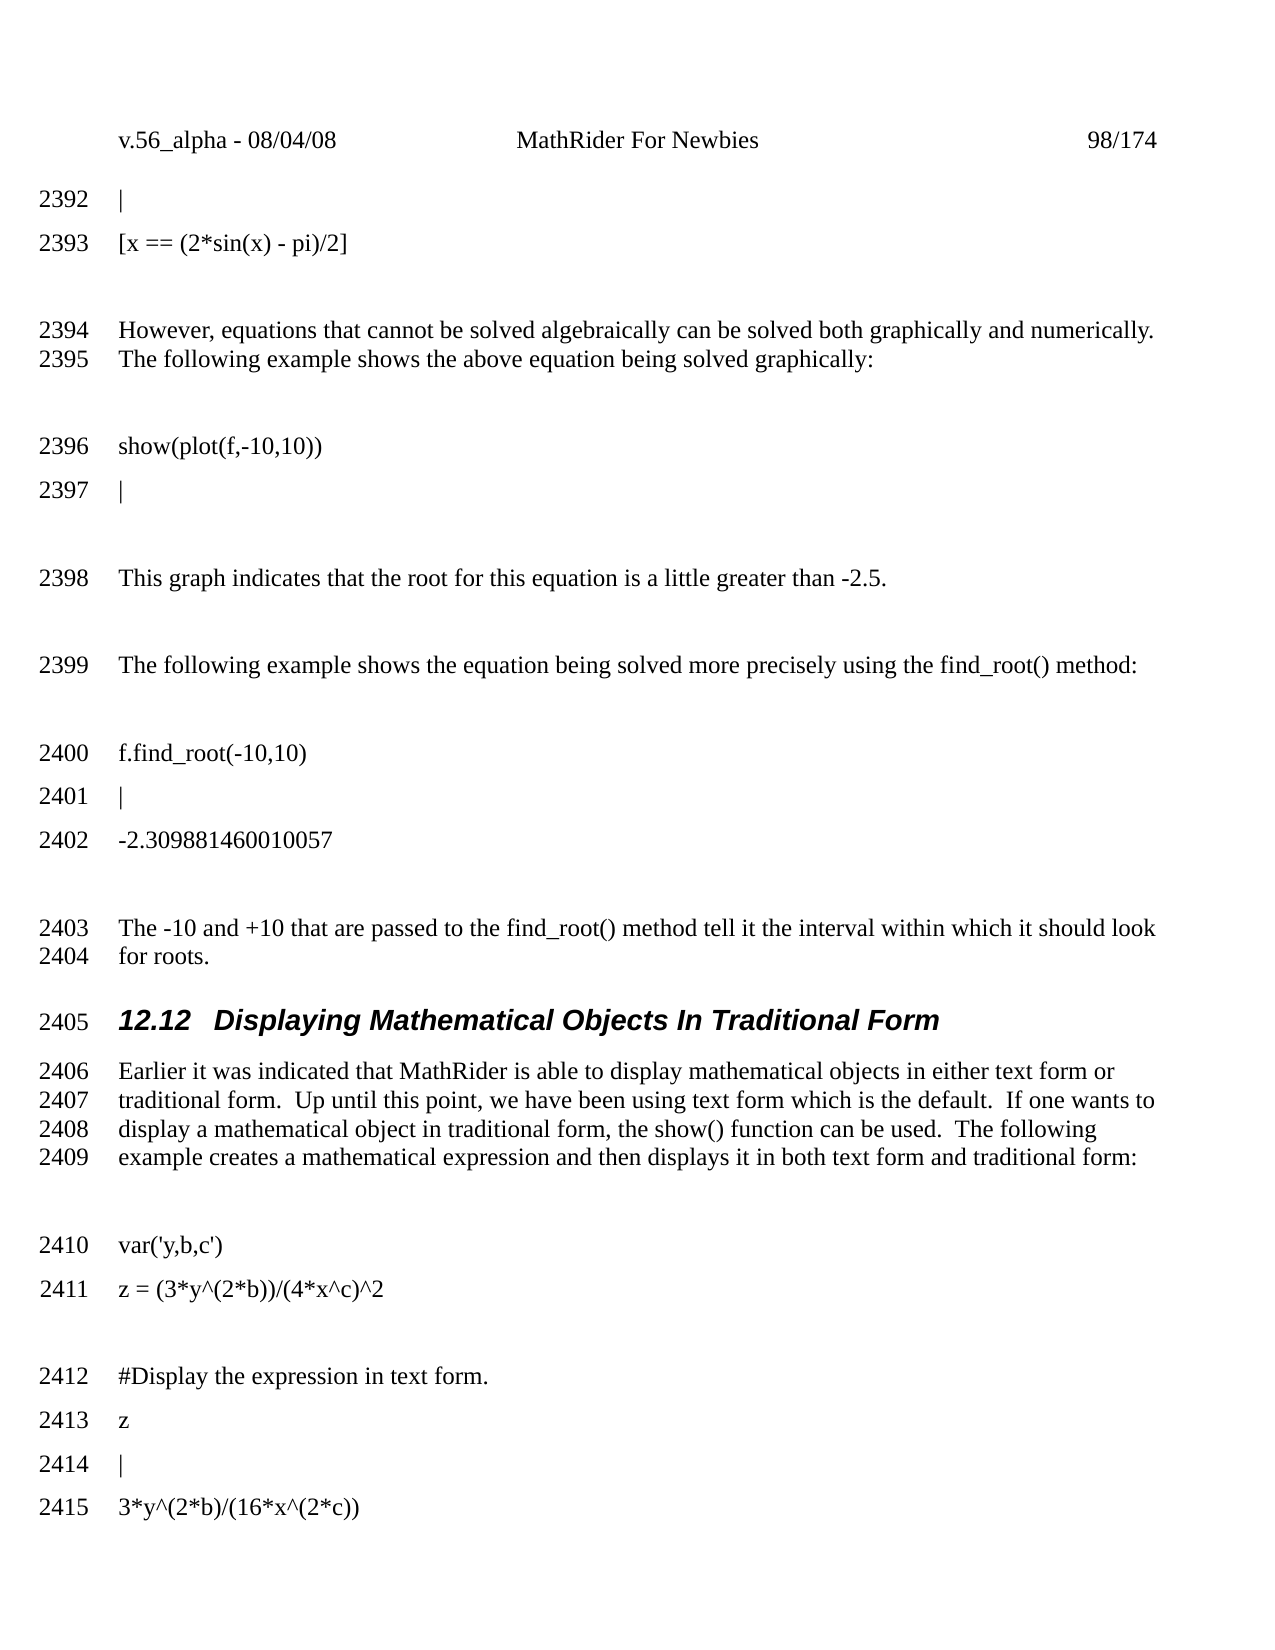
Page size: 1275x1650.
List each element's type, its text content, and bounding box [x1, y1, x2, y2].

subtitle Displaying Mathematical Objects In Traditional Form [118, 1003, 1157, 1036]
text 3*y^(2*b)/(16*x^(2*c)) [118, 1492, 1157, 1521]
text [x == (2*sin(x) - pi)/2] [118, 228, 1157, 256]
text #Display the expression in text form. [118, 1361, 1157, 1390]
text The following example shows the equation being solved more precisely using the find_root() method: [118, 650, 1157, 679]
text f.find_root(-10,10) [118, 738, 1157, 766]
text Earlier it was indicated that MathRider is able to display mathematical objects in either text form or traditional form. Up until this point, we have been using text form which is the default. If one wants to display a mathematical object in traditional form, the show() function can be used. The following example creates a mathematical expression and then displays it in both text form and traditional form: [118, 1056, 1157, 1171]
text -2.309881460010057 [118, 825, 1157, 854]
text var('y,b,c') [118, 1230, 1157, 1259]
text | [118, 1449, 1157, 1477]
text | [118, 781, 1157, 810]
text | [118, 475, 1157, 504]
text z = (3*y^(2*b))/(4*x^c)^2 [118, 1274, 1157, 1302]
text | [118, 184, 1157, 213]
text The -10 and +10 that are passed to the find_root() method tell it the interval within which it should look for roots. [118, 913, 1157, 970]
text show(plot(f,-10,10)) [118, 431, 1157, 460]
text This graph indicates that the root for this equation is a little greater than -2.5. [118, 563, 1157, 591]
text However, equations that cannot be solved algebraically can be solved both graphically and numerically. The following example shows the above equation being solved graphically: [118, 315, 1157, 373]
text z [118, 1405, 1157, 1434]
